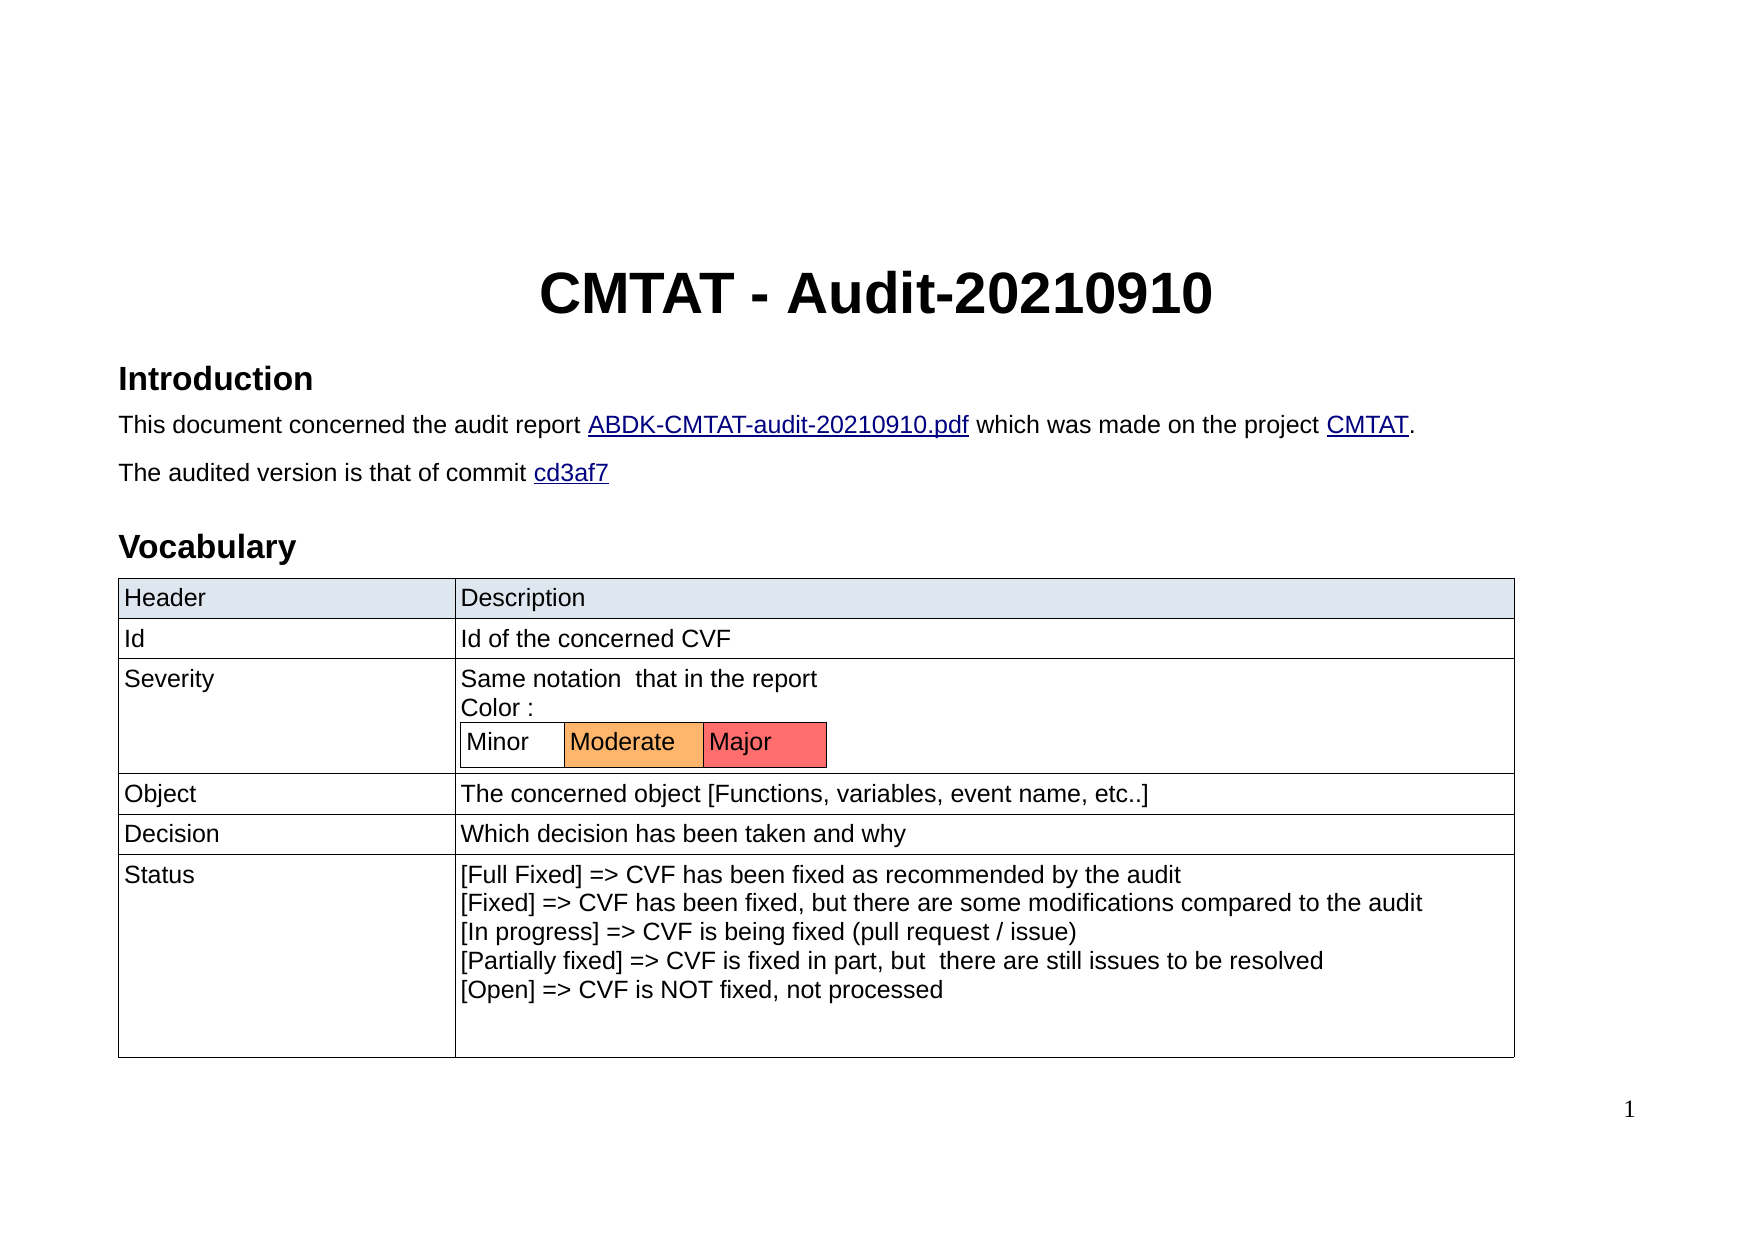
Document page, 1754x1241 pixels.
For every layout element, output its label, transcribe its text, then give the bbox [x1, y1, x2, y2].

table_cell Same notation that in the report Color : [456, 659, 1514, 773]
table_cell Status [119, 855, 455, 1057]
table_header Moderate [565, 723, 703, 767]
table_cell [Full Fixed] => CVF has been fixed as recommended by the audit [Fixed] => CVF has been fixed, but there are some modifications compared to the audit [In progress] => CVF is being fixed (pull request / issue) [Partially fixed] => CVF is fixed in part, but there are still issues to be resolved [Open] => CVF is NOT fixed, not processed [456, 855, 1514, 1057]
subtitle Vocabulary [118, 526, 1635, 565]
text This document concerned the audit report ABDK-CMTAT-audit-20210910.pdf which was made on the project CMTAT. [118, 410, 1635, 439]
table_cell Which decision has been taken and why [456, 815, 1514, 854]
table_cell Object [119, 774, 455, 813]
table_header Minor [461, 723, 564, 767]
subtitle Introduction [118, 359, 1635, 398]
table_cell Decision [119, 815, 455, 854]
table_header Major [704, 723, 826, 767]
table_header Description [456, 579, 1514, 618]
table_cell Severity [119, 659, 455, 773]
table_cell The concerned object [Functions, variables, event name, etc..] [456, 774, 1514, 813]
text The audited version is that of commit cd3af7 [118, 458, 1635, 487]
table_header Header [119, 579, 455, 618]
table_cell Id of the concerned CVF [456, 619, 1514, 658]
table_cell Id [119, 619, 455, 658]
title CMTAT - Audit-20210910 [118, 259, 1635, 326]
